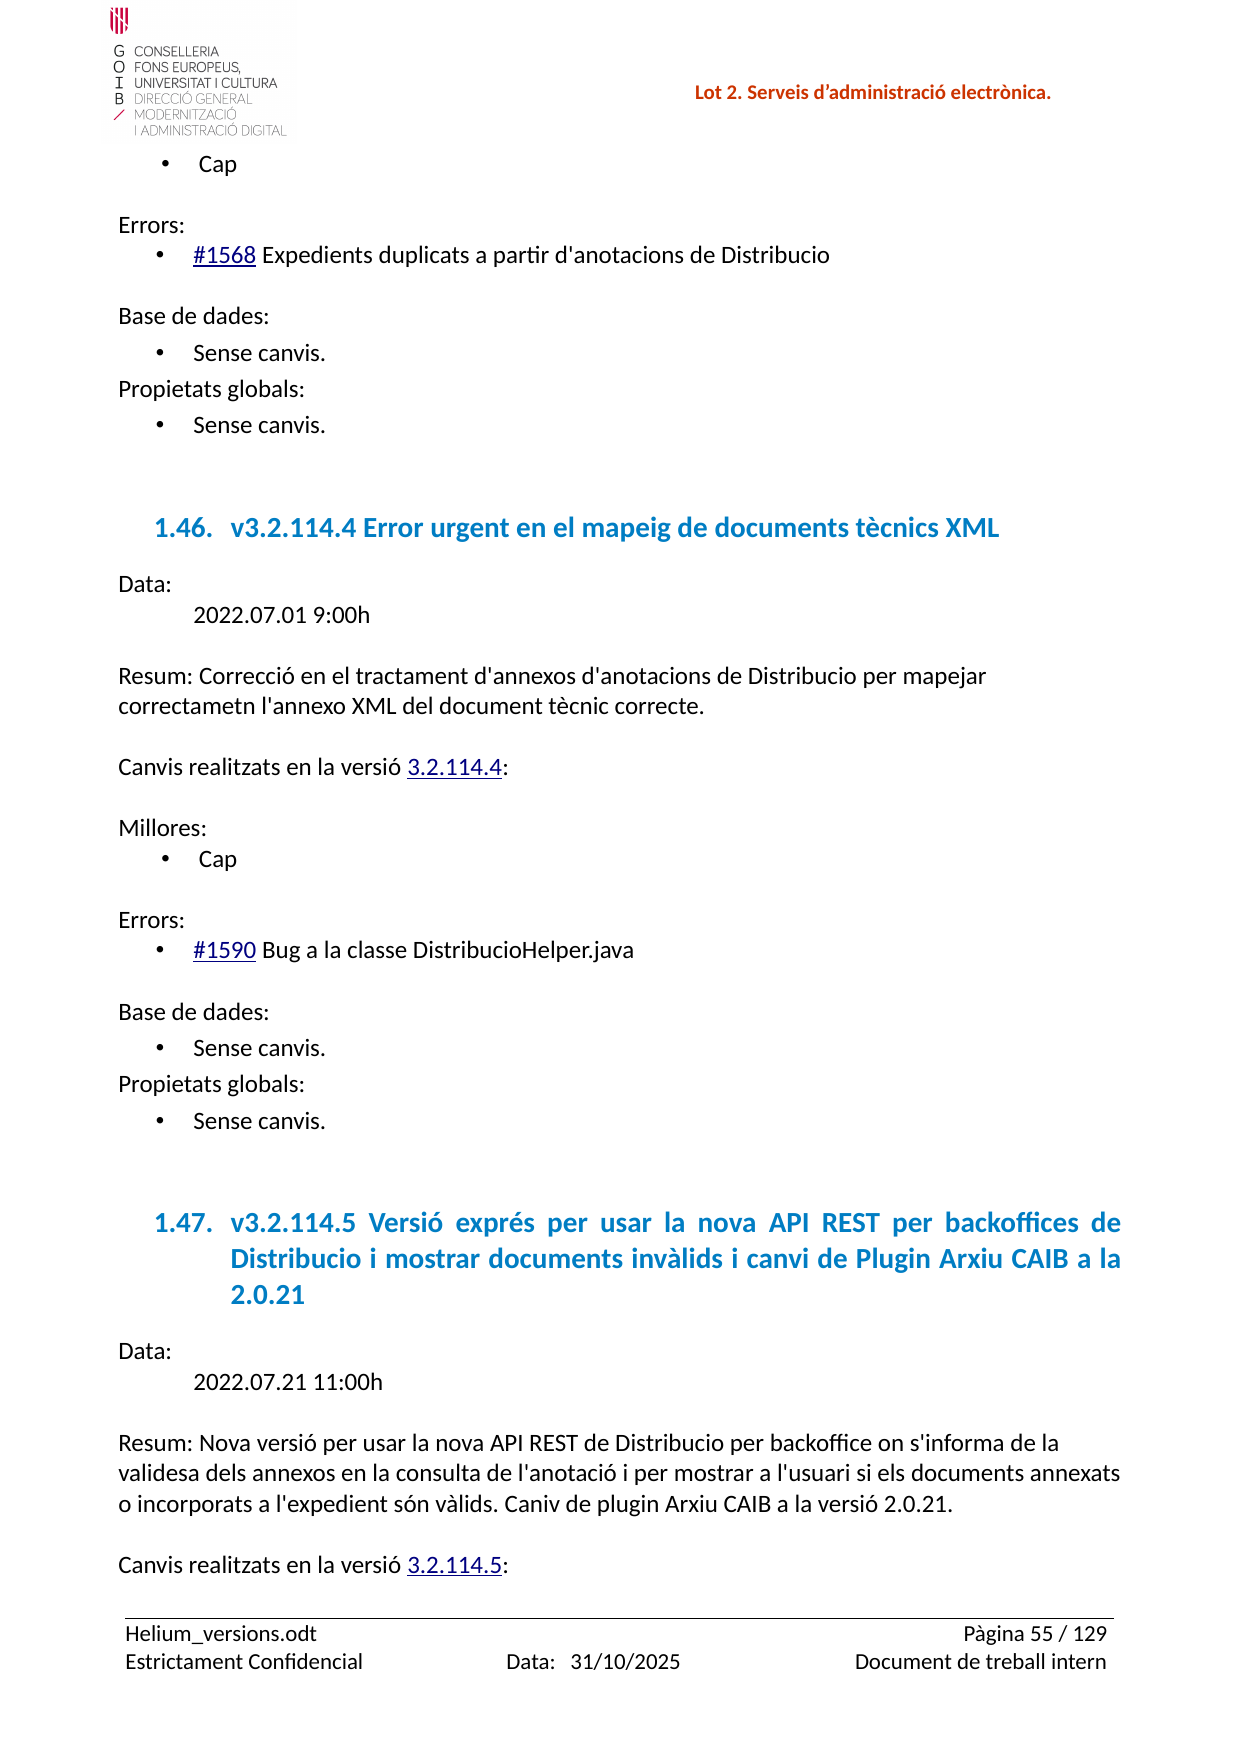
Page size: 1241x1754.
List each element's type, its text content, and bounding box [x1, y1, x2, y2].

text Base de dades: [118, 996, 1122, 1026]
picture [100, 0, 297, 144]
list Cap [161, 843, 1122, 874]
text Propietats globals: [118, 1069, 1122, 1099]
list Cap [161, 148, 1122, 178]
list Sense canvis. [156, 1105, 1122, 1136]
text Resum: Nova versió per usar la nova API REST de Distribucio per backoffice on s'informa de la validesa dels annexos en la consulta de l'anotació i per mostrar a l'usuari si els documents annexats o incorporats a l'expedient són vàlids. Caniv de plugin Arxiu CAIB a la versió 2.0.21. [118, 1427, 1122, 1518]
text Canvis realitzats en la versió 3.2.114.4: [118, 752, 1122, 782]
text 2022.07.21 11:00h [118, 1366, 1122, 1396]
list #1568 Expedients duplicats a partir d'anotacions de Distribucio [156, 239, 1122, 270]
subtitle v3.2.114.4 Error urgent en el mapeig de documents tècnics XML [153, 509, 1122, 545]
list Sense canvis. [156, 410, 1122, 440]
text 2022.07.01 9:00h [118, 599, 1122, 629]
list #1590 Bug a la classe DistribucioHelper.java [156, 935, 1122, 965]
subtitle v3.2.114.5 Versió exprés per usar la nova API REST per backoffices de Distribucio i mostrar documents invàlids i canvi de Plugin Arxiu CAIB a la 2.0.21 [153, 1204, 1122, 1311]
list Sense canvis. [156, 1032, 1122, 1063]
text Errors: [118, 209, 1122, 239]
text Canvis realitzats en la versió 3.2.114.5: [118, 1549, 1122, 1579]
text Resum: Correcció en el tractament d'annexos d'anotacions de Distribucio per mapejar correctametn l'annexo XML del document tècnic correcte. [118, 660, 1122, 721]
text Millores: [118, 813, 1122, 843]
text Data: [118, 568, 1122, 599]
text Base de dades: [118, 300, 1122, 331]
text Propietats globals: [118, 373, 1122, 404]
text Errors: [118, 904, 1122, 935]
text Data: [118, 1335, 1122, 1366]
list Sense canvis. [156, 337, 1122, 367]
